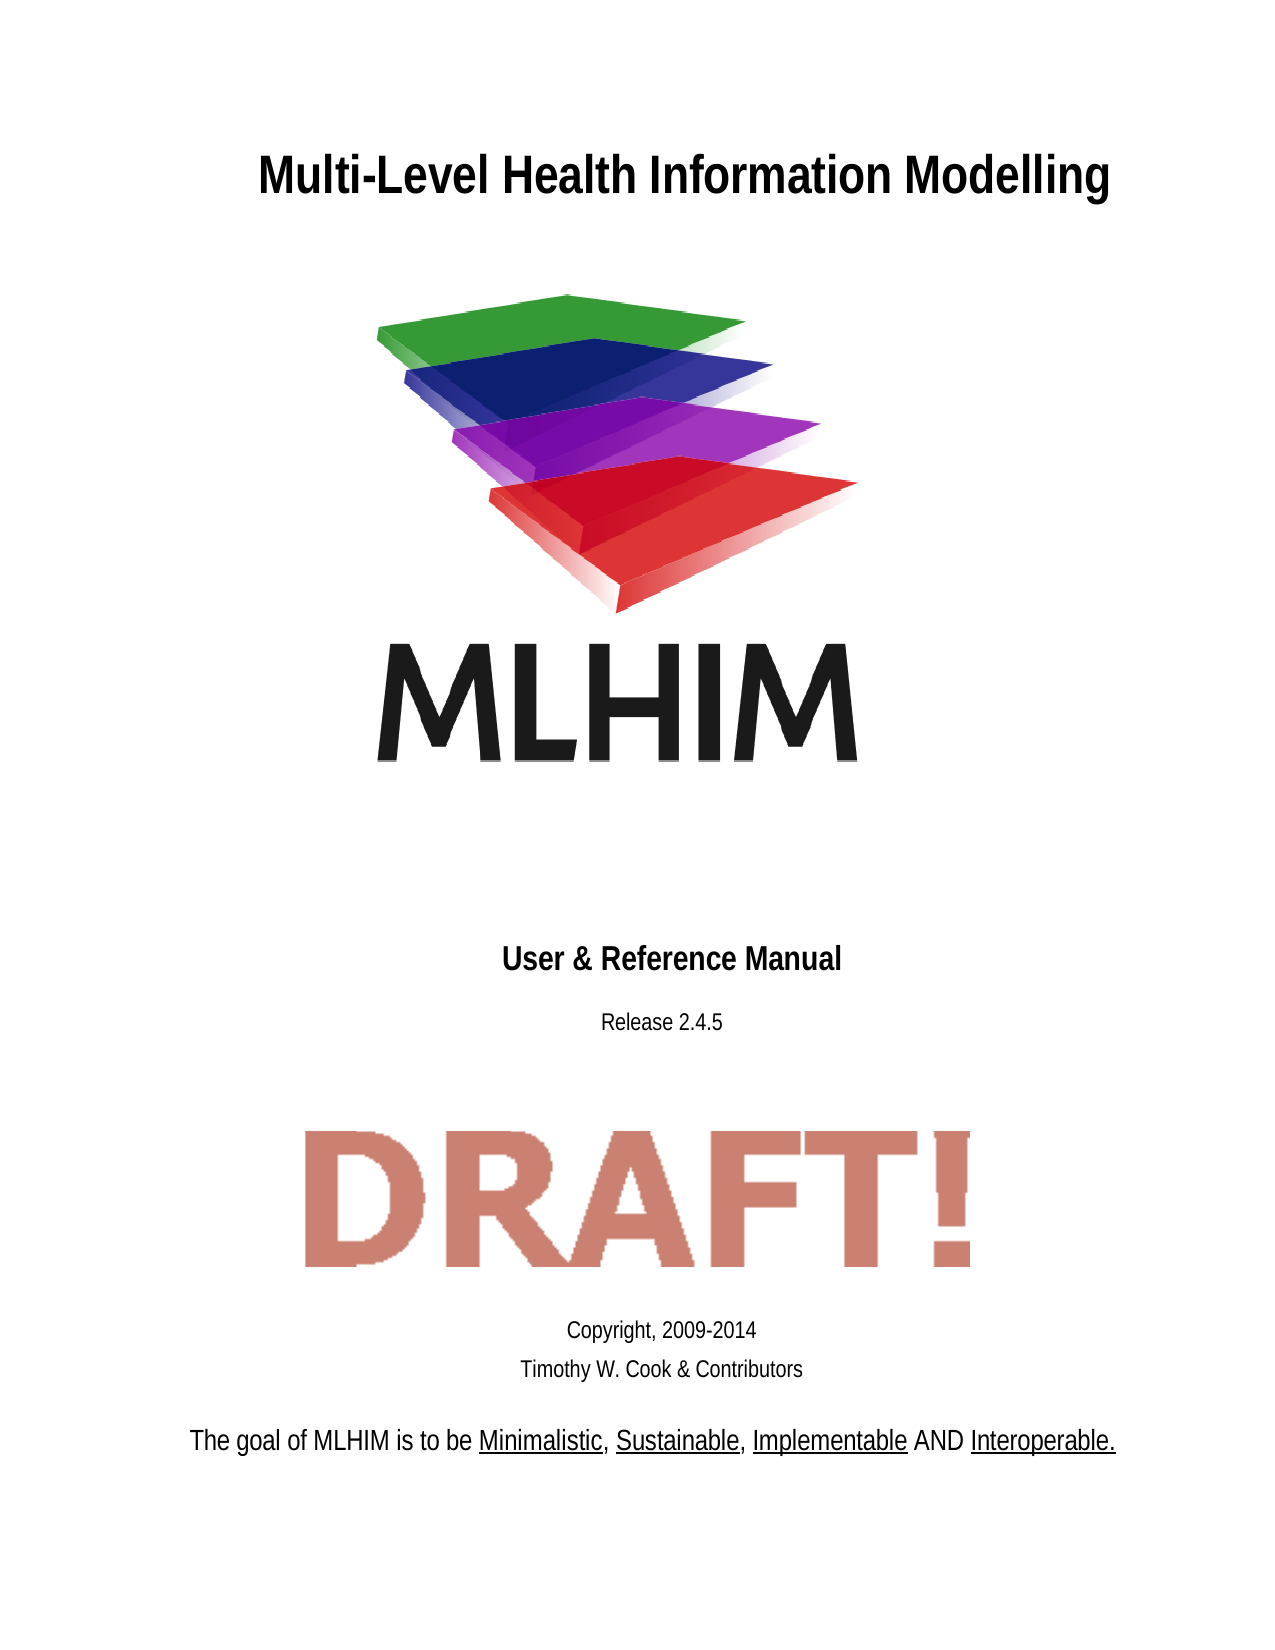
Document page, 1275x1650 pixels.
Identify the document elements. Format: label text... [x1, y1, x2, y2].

text Release 2.4.5 [118, 1008, 1157, 1036]
picture [305, 1131, 970, 1267]
text The goal of MLHIM is to be Minimalistic, Sustainable, Implementable AND Interoperable. [118, 1423, 1157, 1456]
title Multi-Level Health Information Modelling [118, 143, 1157, 205]
text Timothy W. Cook & Contributors [118, 1355, 1157, 1382]
text Copyright, 2009-2014 [118, 1316, 1157, 1343]
title User & Reference Manual [118, 938, 1157, 978]
